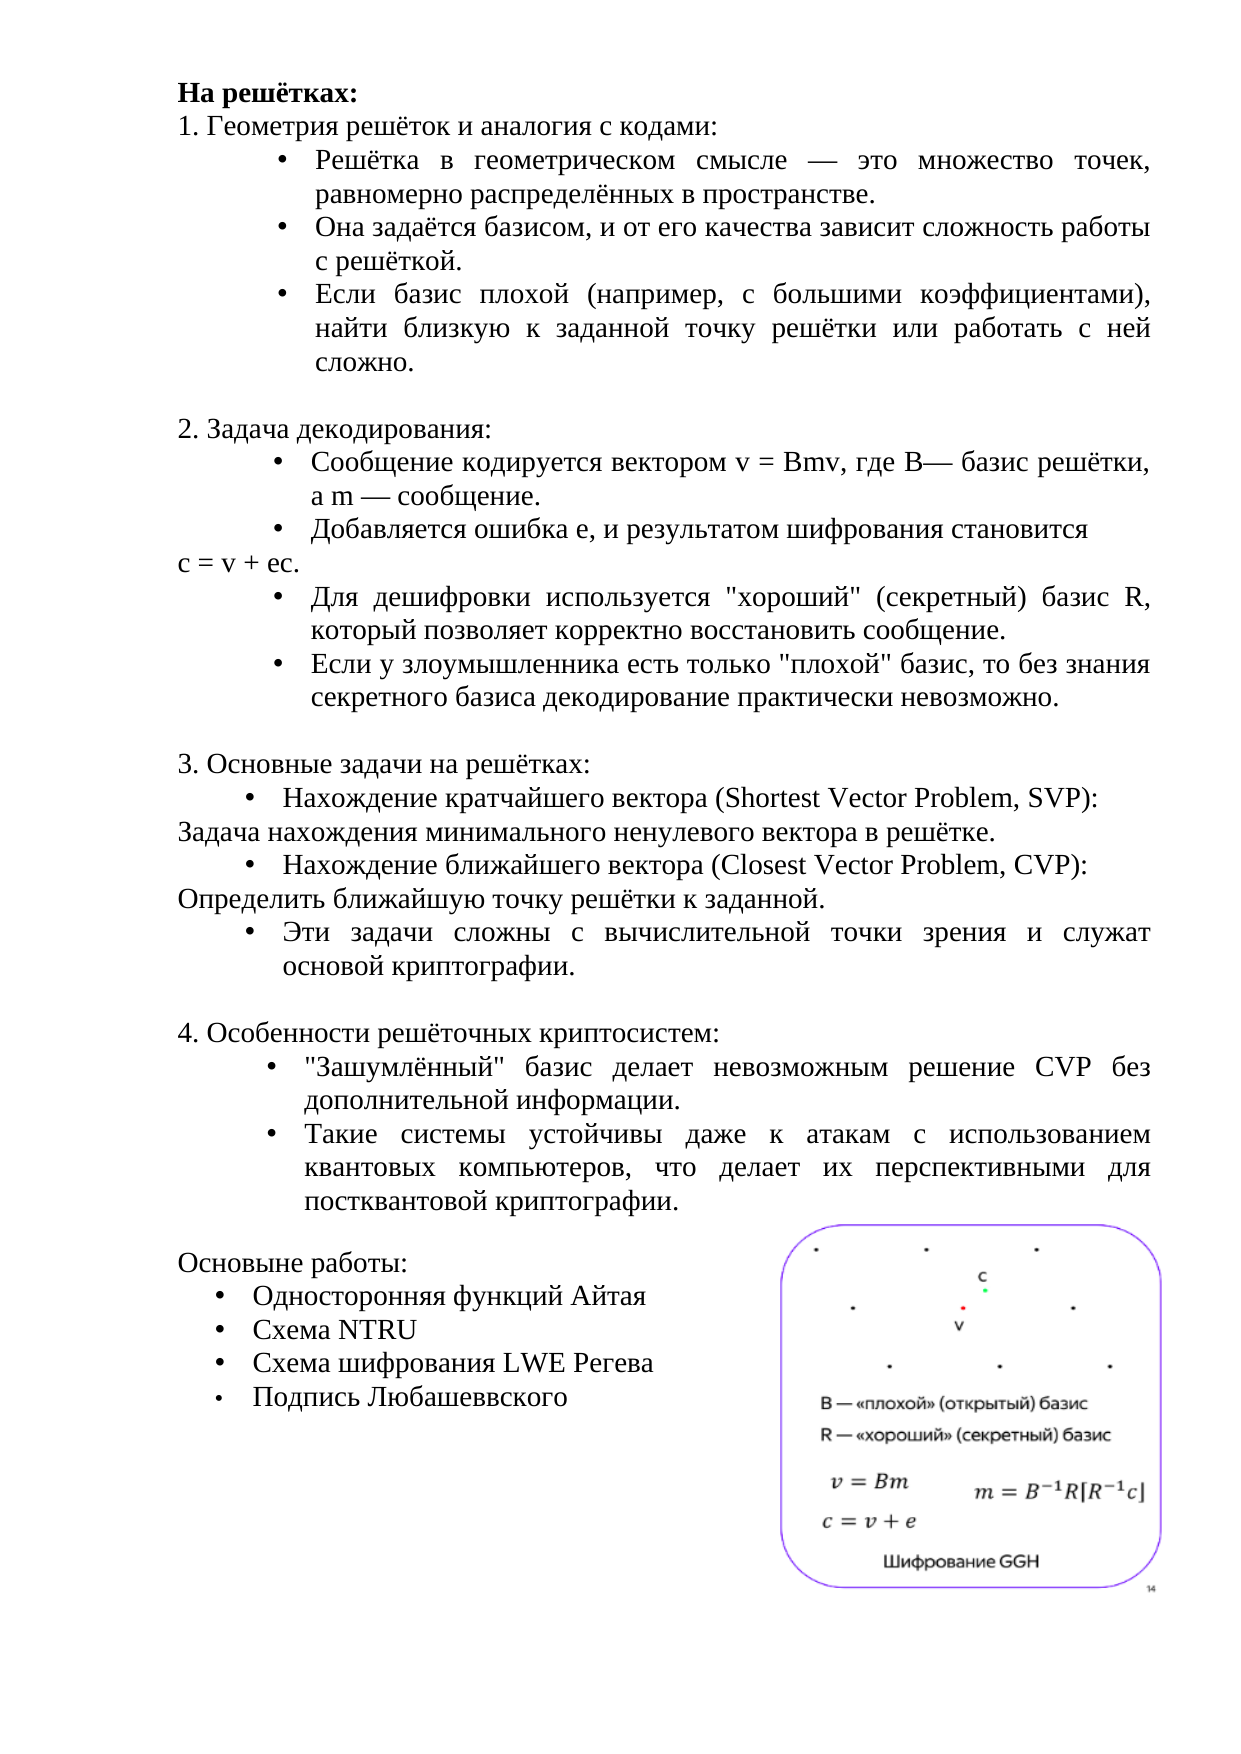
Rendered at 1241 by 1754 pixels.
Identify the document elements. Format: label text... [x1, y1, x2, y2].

list Такие системы устойчивы даже к атакам с использованием квантовых компьютеров, что делает их перспективными для постквантовой криптографии. [267, 1116, 1152, 1217]
list Для дешифровки используется "хороший" (секретный) базис R, который позволяет корректно восстановить сообщение. [273, 579, 1152, 646]
list "Зашумлённый" базис делает невозможным решение CVP без дополнительной информации. [267, 1049, 1152, 1116]
list Односторонняя функций Айтая [215, 1278, 756, 1312]
list Сообщение кодируется вектором v = Bmv, где B— базис решётки, а m — сообщение. [273, 444, 1152, 511]
text На решётках: [177, 75, 1152, 108]
text Основыне работы: [177, 1245, 756, 1278]
list Схема шифрования LWE Регева [215, 1346, 756, 1379]
list Нахождение кратчайшего вектора (Shortest Vector Problem, SVP): [245, 780, 1152, 814]
text Определить ближайшую точку решётки к заданной. [177, 881, 1152, 914]
list Если базис плохой (например, с большими коэффициентами), найти близкую к заданной точку решётки или работать с ней сложно. [277, 276, 1152, 377]
list Если у злоумышленника есть только "плохой" базис, то без знания секретного базиса декодирование практически невозможно. [273, 646, 1152, 713]
text 1. Геометрия решёток и аналогия с кодами: [177, 108, 1152, 142]
list Схема NTRU [215, 1312, 756, 1346]
text Задача нахождения минимального ненулевого вектора в решётке. [177, 814, 1152, 847]
text 4. Особенности решёточных криптосистем: [177, 1015, 1152, 1049]
list Нахождение ближайшего вектора (Closest Vector Problem, CVP): [245, 847, 1152, 881]
text 2. Задача декодирования: [177, 411, 1152, 444]
list Эти задачи сложны с вычислительной точки зрения и служат основой криптографии. [245, 914, 1152, 982]
text 3. Основные задачи на решётках: [177, 747, 1152, 780]
list Решётка в геометрическом смысле — это множество точек, равномерно распределённых в пространстве. [277, 142, 1152, 209]
list Добавляется ошибка e, и результатом шифрования становится [273, 511, 1152, 545]
list Она задаётся базисом, и от его качества зависит сложность работы с решёткой. [277, 209, 1152, 276]
list Подпись Любашеввского [215, 1379, 756, 1413]
text c = v + ec. [177, 545, 1152, 579]
